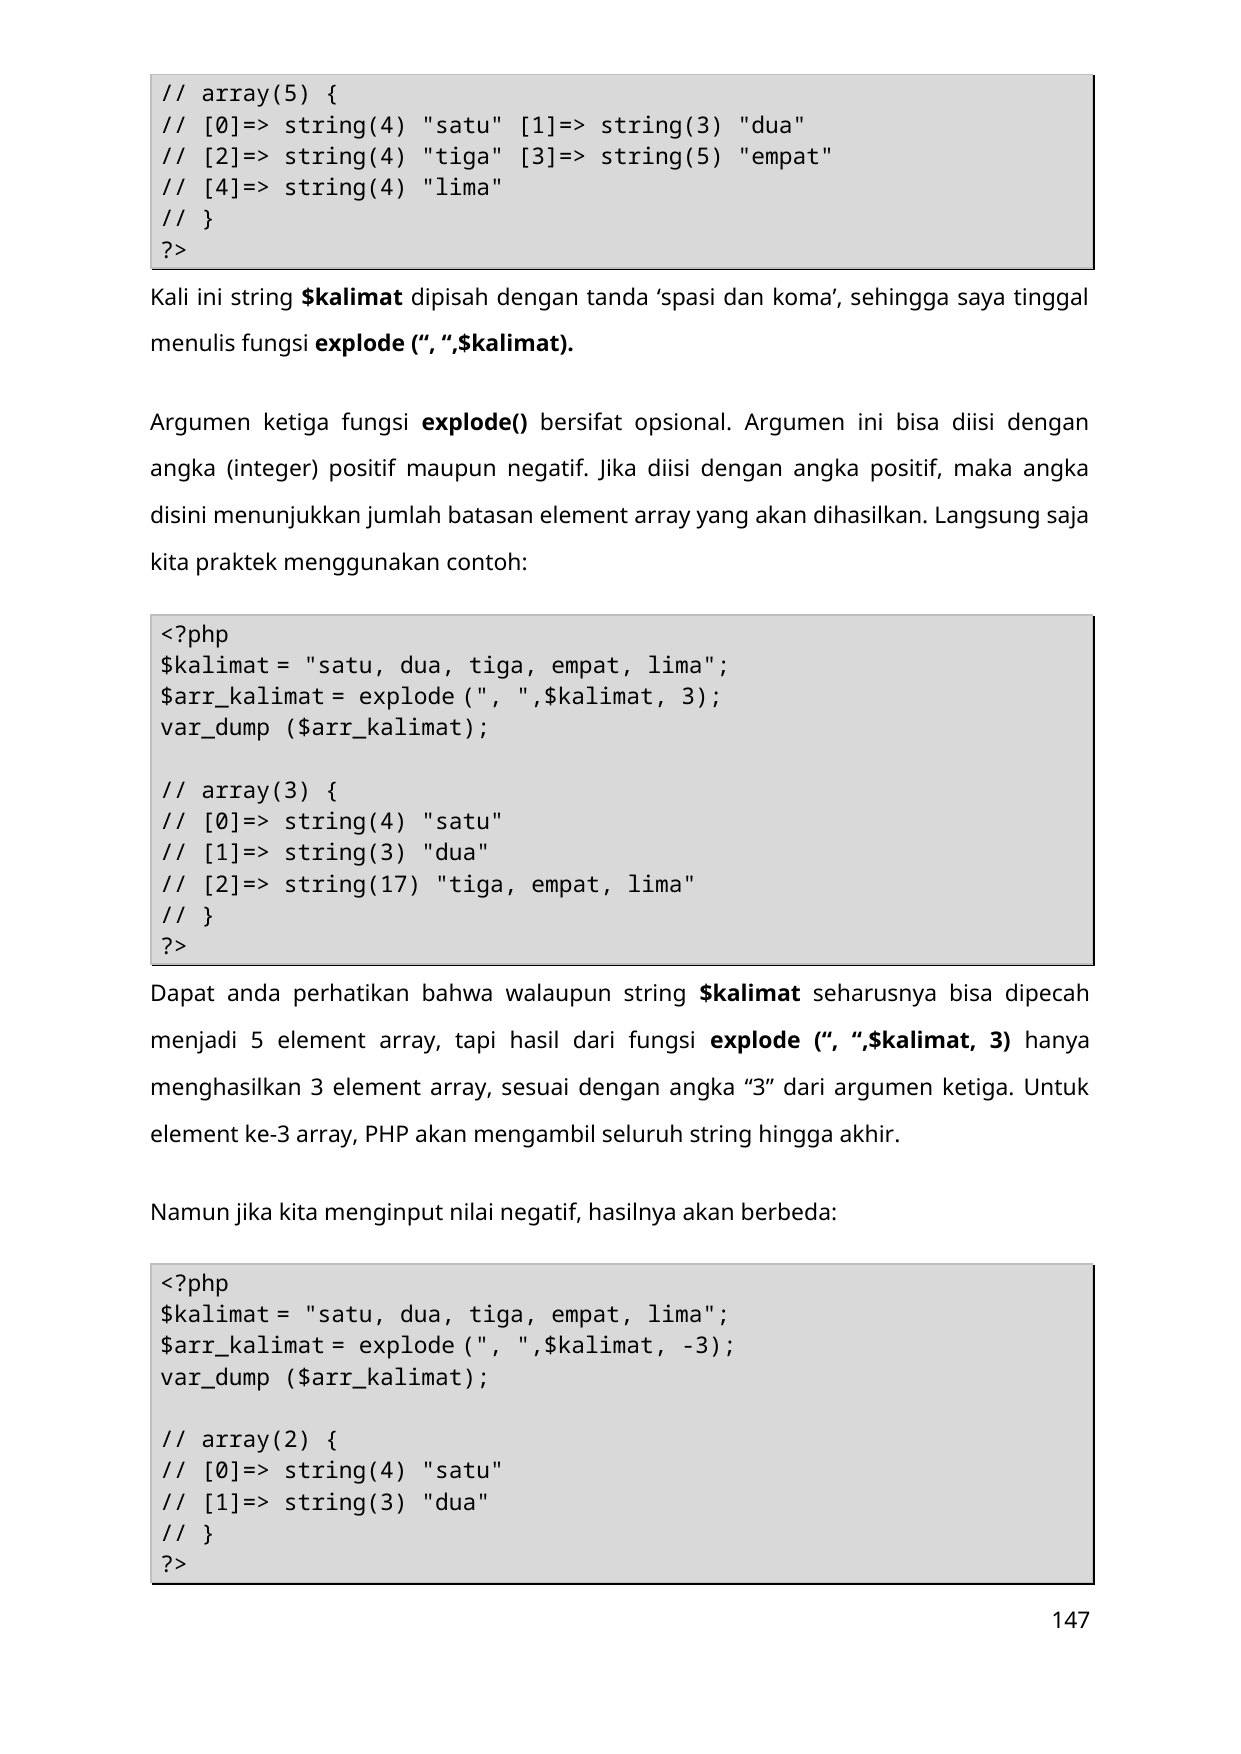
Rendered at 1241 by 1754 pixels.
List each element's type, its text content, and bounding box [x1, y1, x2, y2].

text Namun jika kita menginput nilai negatif, hasilnya akan berbeda: [150, 1196, 1090, 1227]
text Argumen ketiga fungsi explode() bersifat opsional. Argumen ini bisa diisi dengan angka (integer) positif maupun negatif. Jika diisi dengan angka positif, maka angka disini menunjukkan jumlah batasan element array yang akan dihasilkan. Langsung saja kita praktek menggunakan contoh: [150, 406, 1090, 577]
text Kali ini string $kalimat dipisah dengan tanda ‘spasi dan koma’, sehingga saya tinggal menulis fungsi explode (“, “,$kalimat). [150, 281, 1090, 359]
text Dapat anda perhatikan bahwa walaupun string $kalimat seharusnya bisa dipecah menjadi 5 element array, tapi hasil dari fungsi explode (“, “,$kalimat, 3) hanya menghasilkan 3 element array, sesuai dengan angka “3” dari argumen ketiga. Untuk element ke-3 array, PHP akan mengambil seluruh string hingga akhir. [150, 977, 1090, 1149]
